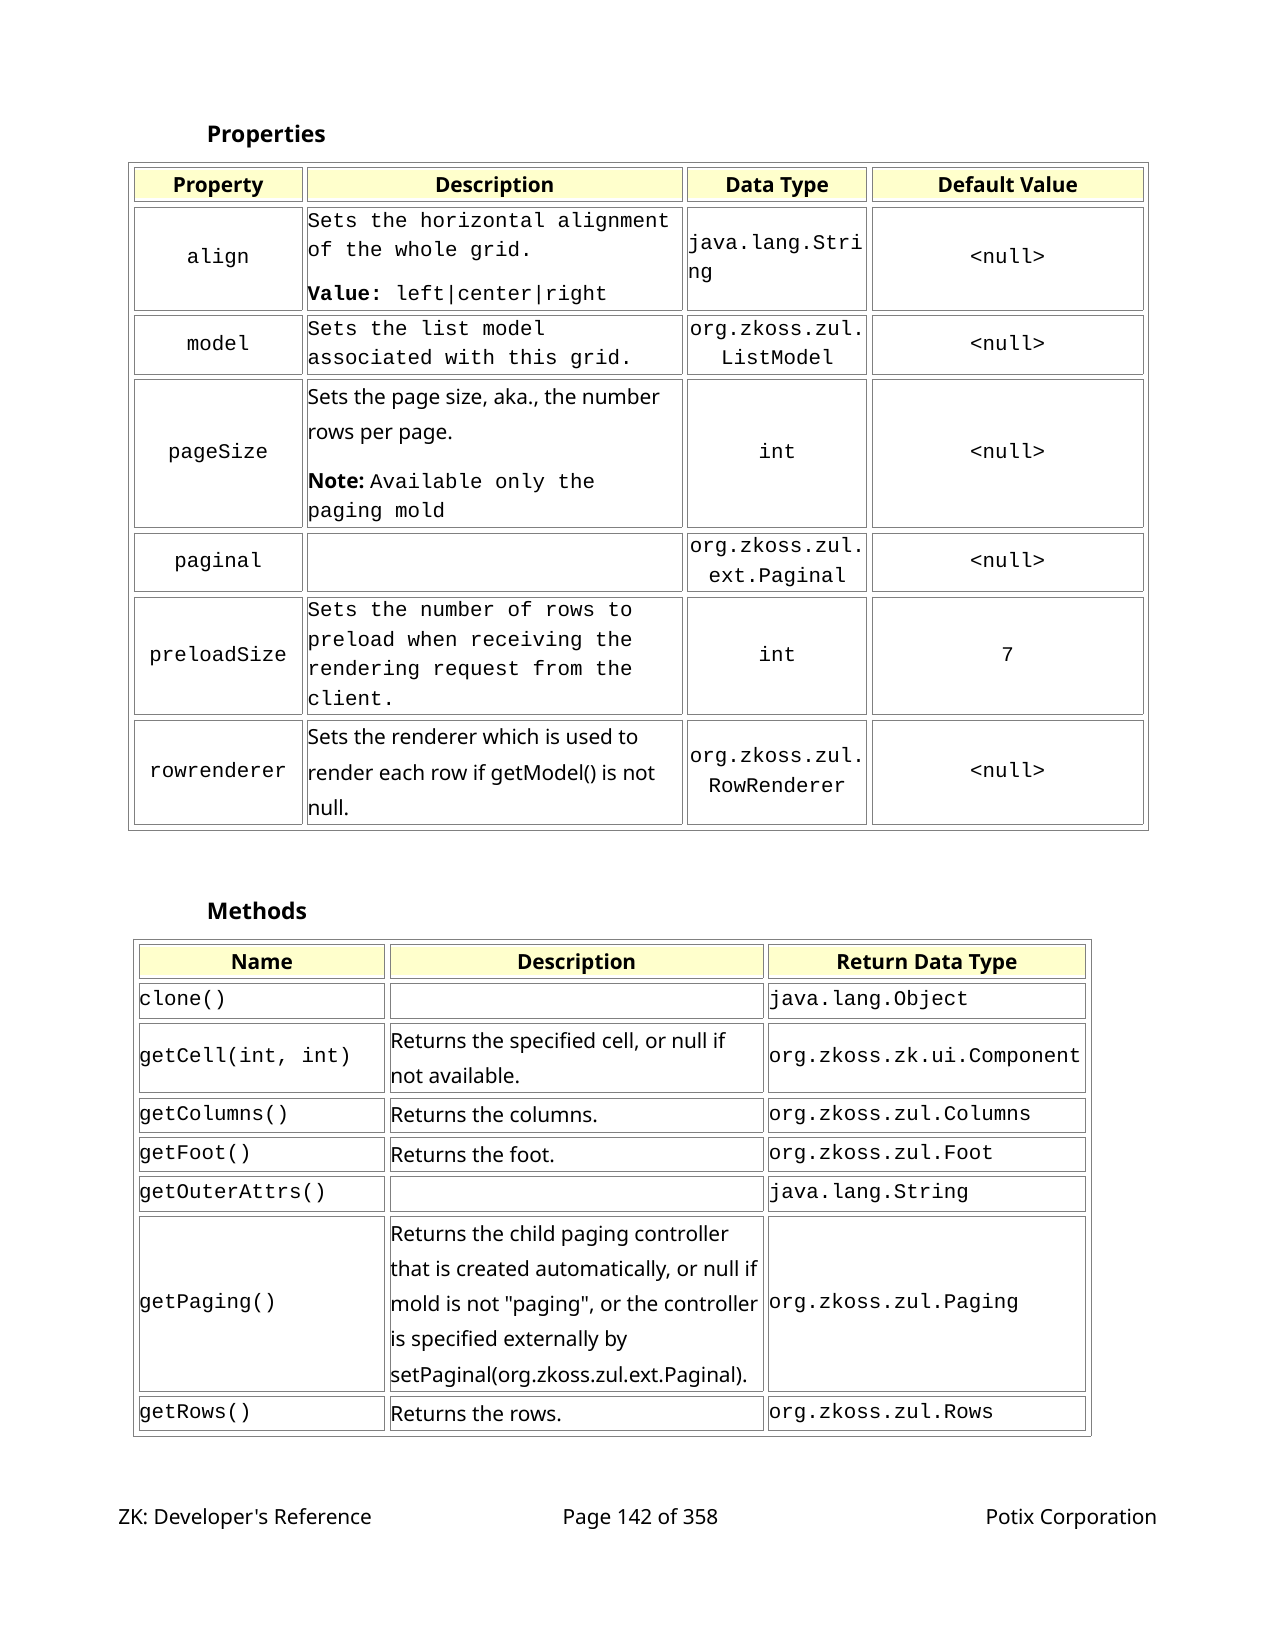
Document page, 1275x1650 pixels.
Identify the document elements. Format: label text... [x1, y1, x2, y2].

table_header Description [387, 940, 766, 978]
table_cell Returns the rows. [387, 1391, 766, 1430]
table_cell paginal [131, 527, 304, 591]
table_cell pageSize [131, 374, 304, 527]
table_cell <null> [869, 714, 1146, 824]
table_cell <null> [869, 201, 1146, 310]
table_cell model [131, 310, 304, 374]
table_cell Returns the specified cell, or null if not available. [387, 1018, 766, 1092]
table_cell [305, 527, 685, 591]
table_header Return Data Type [766, 940, 1088, 978]
table_header Description [305, 163, 685, 201]
table_cell Sets the list model associated with this grid. [305, 310, 685, 374]
table_cell getPaging() [136, 1211, 387, 1391]
table_cell org.zkoss.zul.Rows [766, 1391, 1088, 1430]
table_cell int [685, 374, 869, 527]
table_cell getColumns() [136, 1092, 387, 1132]
table_cell <null> [869, 527, 1146, 591]
table_header Property [131, 163, 304, 201]
table_cell java.lang.String [766, 1171, 1088, 1211]
table_cell Sets the page size, aka., the number rows per page. Note: Available only the paging mold [305, 374, 685, 527]
table_cell <null> [869, 310, 1146, 374]
table_cell java.lang.String [685, 201, 869, 310]
table_cell [387, 978, 766, 1017]
table_cell org.zkoss.zul.Columns [766, 1092, 1088, 1132]
table_cell Sets the renderer which is used to render each row if getModel() is not null. [305, 714, 685, 824]
table_cell getCell(int, int) [136, 1018, 387, 1092]
table_header Name [136, 940, 387, 978]
table_cell org.zkoss.zul.ext.Paginal [685, 527, 869, 591]
table_cell Returns the foot. [387, 1132, 766, 1171]
table_cell rowrenderer [131, 714, 304, 824]
table_cell org.zkoss.zul.Foot [766, 1132, 1088, 1171]
table_cell org.zkoss.zul.ListModel [685, 310, 869, 374]
table_cell getRows() [136, 1391, 387, 1430]
table_cell org.zkoss.zul.Paging [766, 1211, 1088, 1391]
table_cell getOuterAttrs() [136, 1171, 387, 1211]
table_cell clone() [136, 978, 387, 1017]
table_cell [308, 534, 682, 591]
table_cell [391, 984, 763, 1017]
table_cell getFoot() [136, 1132, 387, 1171]
table_header Data Type [685, 163, 869, 201]
table_cell org.zkoss.zk.ui.Component [766, 1018, 1088, 1092]
table_header Default Value [869, 163, 1146, 201]
table_cell Returns the child paging controller that is created automatically, or null if mold is not "paging", or the controller is specified externally by setPaginal(org.zkoss.zul.ext.Paginal). [387, 1211, 766, 1391]
table_cell Sets the horizontal alignment of the whole grid. Value: left|center|right [305, 201, 685, 310]
table_cell org.zkoss.zul.RowRenderer [685, 714, 869, 824]
table_cell 7 [869, 591, 1146, 714]
table_cell java.lang.Object [766, 978, 1088, 1017]
table_cell [391, 1177, 763, 1211]
table_cell align [131, 201, 304, 310]
table_cell [387, 1171, 766, 1211]
subtitle Properties [207, 118, 1157, 149]
table_cell Sets the number of rows to preload when receiving the rendering request from the client. [305, 591, 685, 714]
table_cell Returns the columns. [387, 1092, 766, 1132]
subtitle Methods [207, 895, 1157, 926]
table_cell <null> [869, 374, 1146, 527]
table_cell preloadSize [131, 591, 304, 714]
table_cell int [685, 591, 869, 714]
